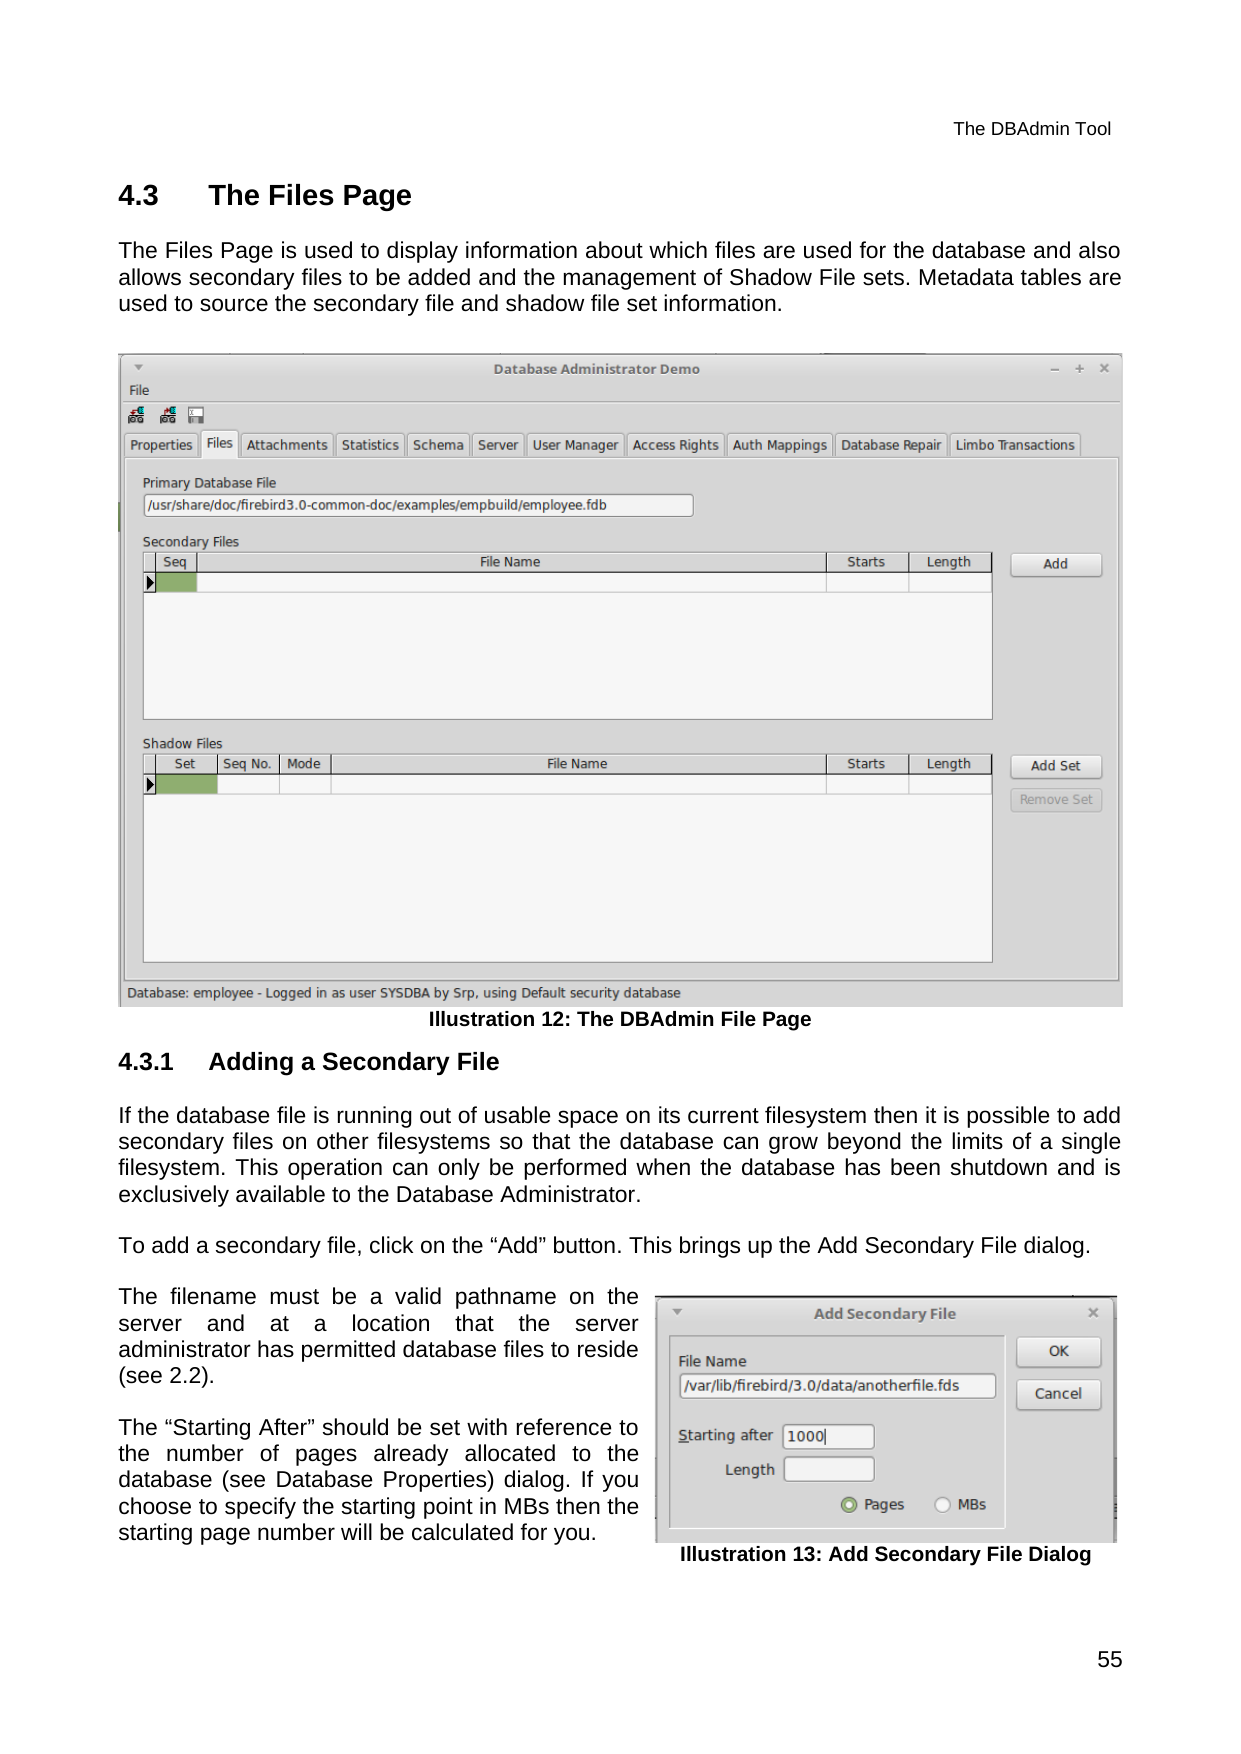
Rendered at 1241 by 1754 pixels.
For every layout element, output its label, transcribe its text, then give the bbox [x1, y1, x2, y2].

text Illustration 13: Add Secondary File Dialog [655, 1543, 1117, 1566]
text The “Starting After” should be set with reference to the number of pages already allocated to the database (see Database Properties) dialog. If you choose to specify the starting point in MBs then the starting page number will be calculated for you. [118, 1414, 655, 1546]
subtitle Adding a Secondary File [118, 1031, 1122, 1076]
text To add a secondary file, click on the “Add” button. This brings up the Add Secondary File dialog. [118, 1232, 1122, 1258]
text Illustration 12: The DBAdmin File Page [118, 1007, 1122, 1031]
text The Files Page is used to display information about which files are used for the database and also allows secondary files to be added and the management of Shadow File sets. Metadata tables are used to source the secondary file and shadow file set information. [118, 237, 1122, 316]
picture [654, 1295, 1118, 1543]
text If the database file is running out of usable space on its current filesystem then it is possible to add secondary files on other filesystems so that the database can grow beyond the limits of a single filesystem. This operation can only be performed when the database has been shutdown and is exclusively available to the Database Administrator. [118, 1102, 1122, 1207]
picture [118, 353, 1123, 1007]
subtitle [118, 341, 1122, 353]
text The filename must be a valid pathname on the server and at a location that the server administrator has permitted database files to reside (see 2.2). [118, 1283, 1122, 1389]
subtitle The Files Page [118, 178, 1122, 212]
